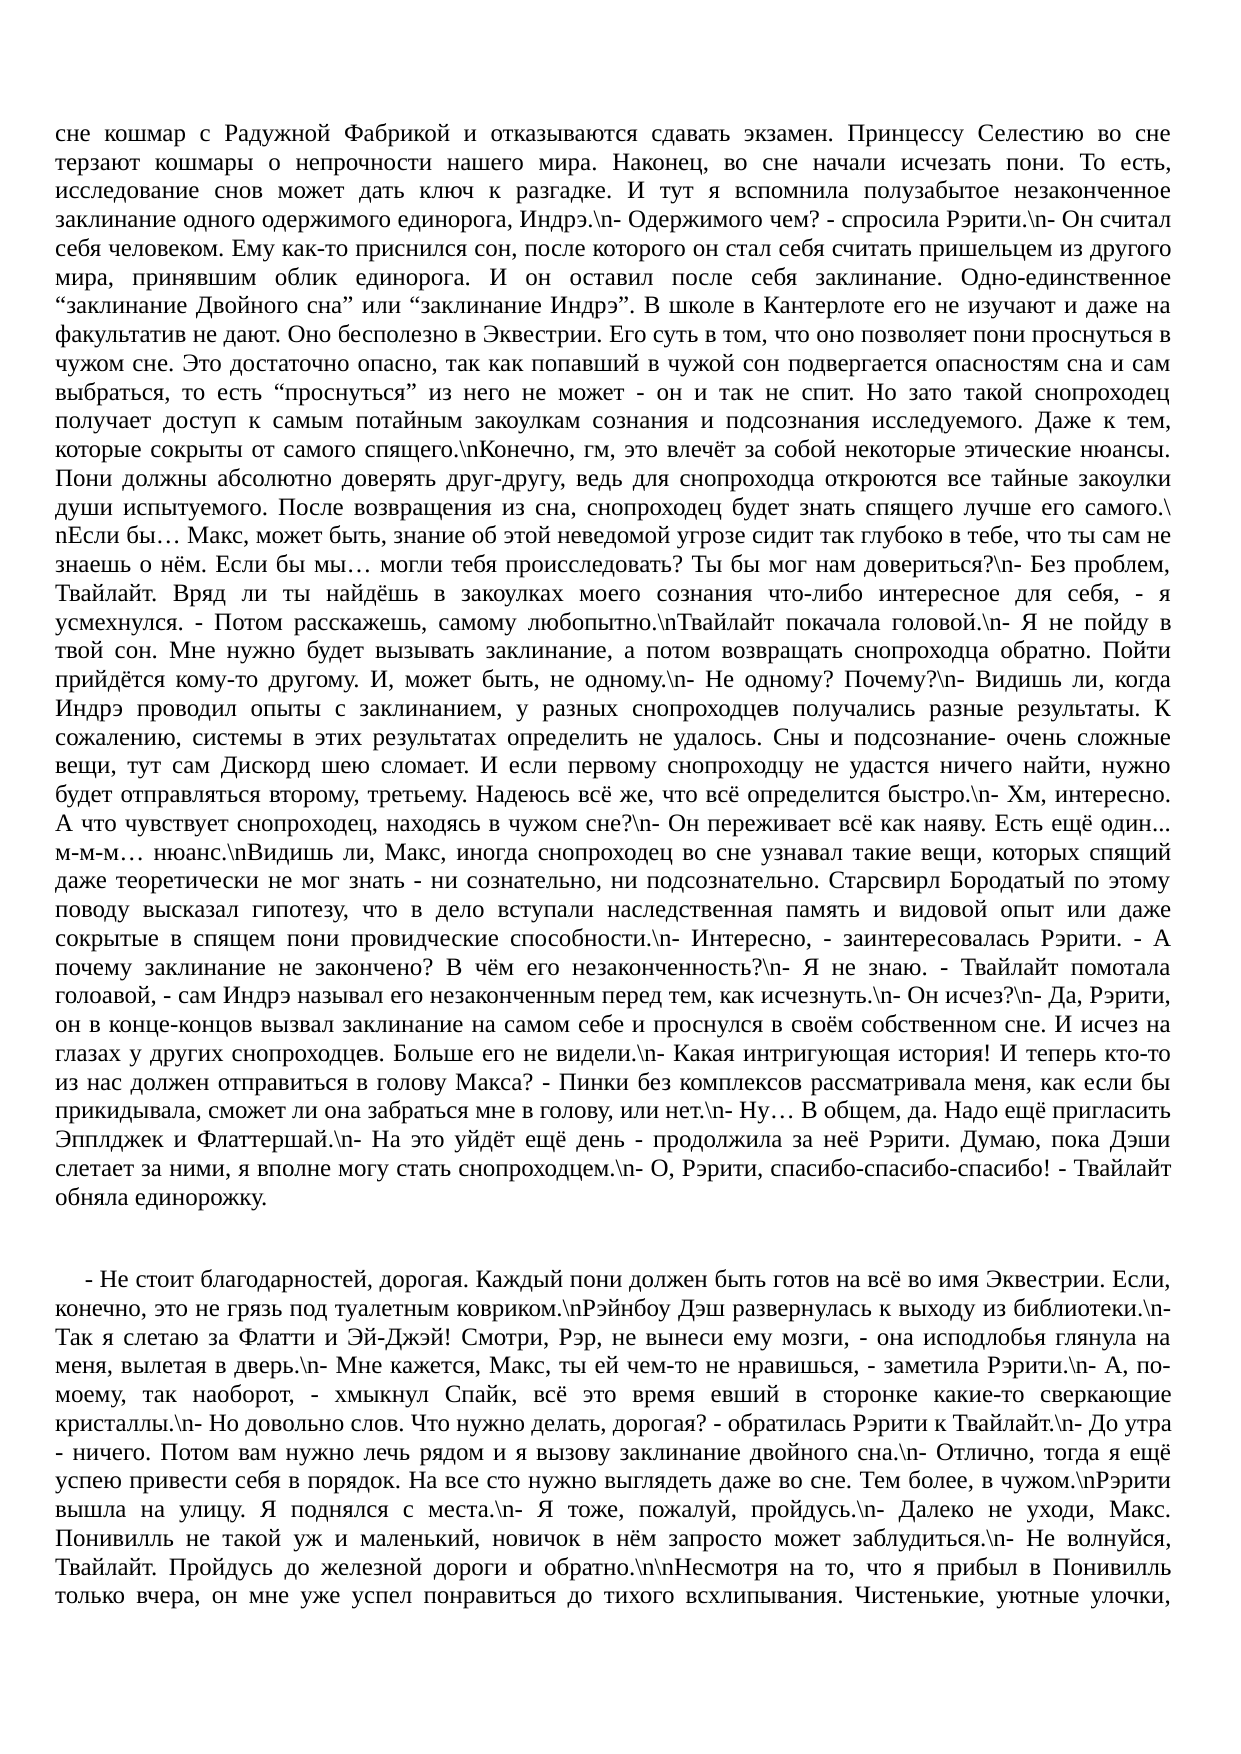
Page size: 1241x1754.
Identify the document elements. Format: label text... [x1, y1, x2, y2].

text - Не стоит благодарностей, дорогая. Каждый пони должен быть готов на всё во имя Эквестрии. Если, конечно, это не грязь под туалетным ковриком.\nРэйнбоу Дэш развернулась к выходу из библиотеки.\n- Так я слетаю за Флатти и Эй-Джэй! Смотри, Рэр, не вынеси ему мозги, - она исподлобья глянула на меня, вылетая в дверь.\n- Мне кажется, Макс, ты ей чем-то не нравишься, - заметила Рэрити.\n- А, по-моему, так наоборот, - хмыкнул Спайк, всё это время евший в сторонке какие-то сверкающие кристаллы.\n- Но довольно слов. Что нужно делать, дорогая? - обратилась Рэрити к Твайлайт.\n- До утра - ничего. Потом вам нужно лечь рядом и я вызову заклинание двойного сна.\n- Отлично, тогда я ещё успею привести себя в порядок. На все сто нужно выглядеть даже во сне. Тем более, в чужом.\nРэрити вышла на улицу. Я поднялся с места.\n- Я тоже, пожалуй, пройдусь.\n- Далеко не уходи, Макс. Понивилль не такой уж и маленький, новичок в нём запросто может заблудиться.\n- Не волнуйся, Твайлайт. Пройдусь до железной дороги и обратно.\n\nНесмотря на то, что я прибыл в Понивилль только вчера, он мне уже успел понравиться до тихого всхлипывания. Чистенькие, уютные улочки, [55, 1264, 1172, 1609]
text сне кошмар с Радужной Фабрикой и отказываются сдавать экзамен. Принцессу Селестию во сне терзают кошмары о непрочности нашего мира. Наконец, во сне начали исчезать пони. То есть, исследование снов может дать ключ к разгадке. И тут я вспомнила полузабытое незаконченное заклинание одного одержимого единорога, Индрэ.\n- Одержимого чем? - спросила Рэрити.\n- Он считал себя человеком. Ему как-то приснился сон, после которого он стал себя считать пришельцем из другого мира, принявшим облик единорога. И он оставил после себя заклинание. Одно-единственное “заклинание Двойного сна” или “заклинание Индрэ”. В школе в Кантерлоте его не изучают и даже на факультатив не дают. Оно бесполезно в Эквестрии. Его суть в том, что оно позволяет пони проснуться в чужом сне. Это достаточно опасно, так как попавший в чужой сон подвергается опасностям сна и сам выбраться, то есть “проснуться” из него не может - он и так не спит. Но зато такой снопроходец получает доступ к самым потайным закоулкам сознания и подсознания исследуемого. Даже к тем, которые сокрыты от самого спящего.\nКонечно, гм, это влечёт за собой некоторые этические нюансы. Пони должны абсолютно доверять друг-другу, ведь для снопроходца откроются все тайные закоулки души испытуемого. После возвращения из сна, снопроходец будет знать спящего лучше его самого.\nЕсли бы… Макс, может быть, знание об этой неведомой угрозе сидит так глубоко в тебе, что ты сам не знаешь о нём. Если бы мы… могли тебя происследовать? Ты бы мог нам довериться?\n- Без проблем, Твайлайт. Вряд ли ты найдёшь в закоулках моего сознания что-либо интересное для себя, - я усмехнулся. - Потом расскажешь, самому любопытно.\nТвайлайт покачала головой.\n- Я не пойду в твой сон. Мне нужно будет вызывать заклинание, а потом возвращать снопроходца обратно. Пойти прийдётся кому-то другому. И, может быть, не одному.\n- Не одному? Почему?\n- Видишь ли, когда Индрэ проводил опыты с заклинанием, у разных снопроходцев получались разные результаты. К сожалению, системы в этих результатах определить не удалось. Сны и подсознание- очень сложные вещи, тут сам Дискорд шею сломает. И если первому снопроходцу не удастся ничего найти, нужно будет отправляться второму, третьему. Надеюсь всё же, что всё определится быстро.\n- Хм, интересно. А что чувствует снопроходец, находясь в чужом сне?\n- Он переживает всё как наяву. Есть ещё один... м-м-м… нюанс.\nВидишь ли, Макс, иногда снопроходец во сне узнавал такие вещи, которых спящий даже теоретически не мог знать - ни сознательно, ни подсознательно. Старсвирл Бородатый по этому поводу высказал гипотезу, что в дело вступали наследственная память и видовой опыт или даже сокрытые в спящем пони провидческие способности.\n- Интересно, - заинтересовалась Рэрити. - А почему заклинание не закончено? В чём его незаконченность?\n- Я не знаю. - Твайлайт помотала голоавой, - сам Индрэ называл его незаконченным перед тем, как исчезнуть.\n- Он исчез?\n- Да, Рэрити, он в конце-концов вызвал заклинание на самом себе и проснулся в своём собственном сне. И исчез на глазах у других снопроходцев. Больше его не видели.\n- Какая интригующая история! И теперь кто-то из нас должен отправиться в голову Макса? - Пинки без комплексов рассматривала меня, как если бы прикидывала, сможет ли она забраться мне в голову, или нет.\n- Ну… В общем, да. Надо ещё пригласить Эпплджек и Флаттершай.\n- На это уйдёт ещё день - продолжила за неё Рэрити. Думаю, пока Дэши слетает за ними, я вполне могу стать снопроходцем.\n- О, Рэрити, спасибо-спасибо-спасибо! - Твайлайт обняла единорожку. [55, 118, 1172, 1211]
